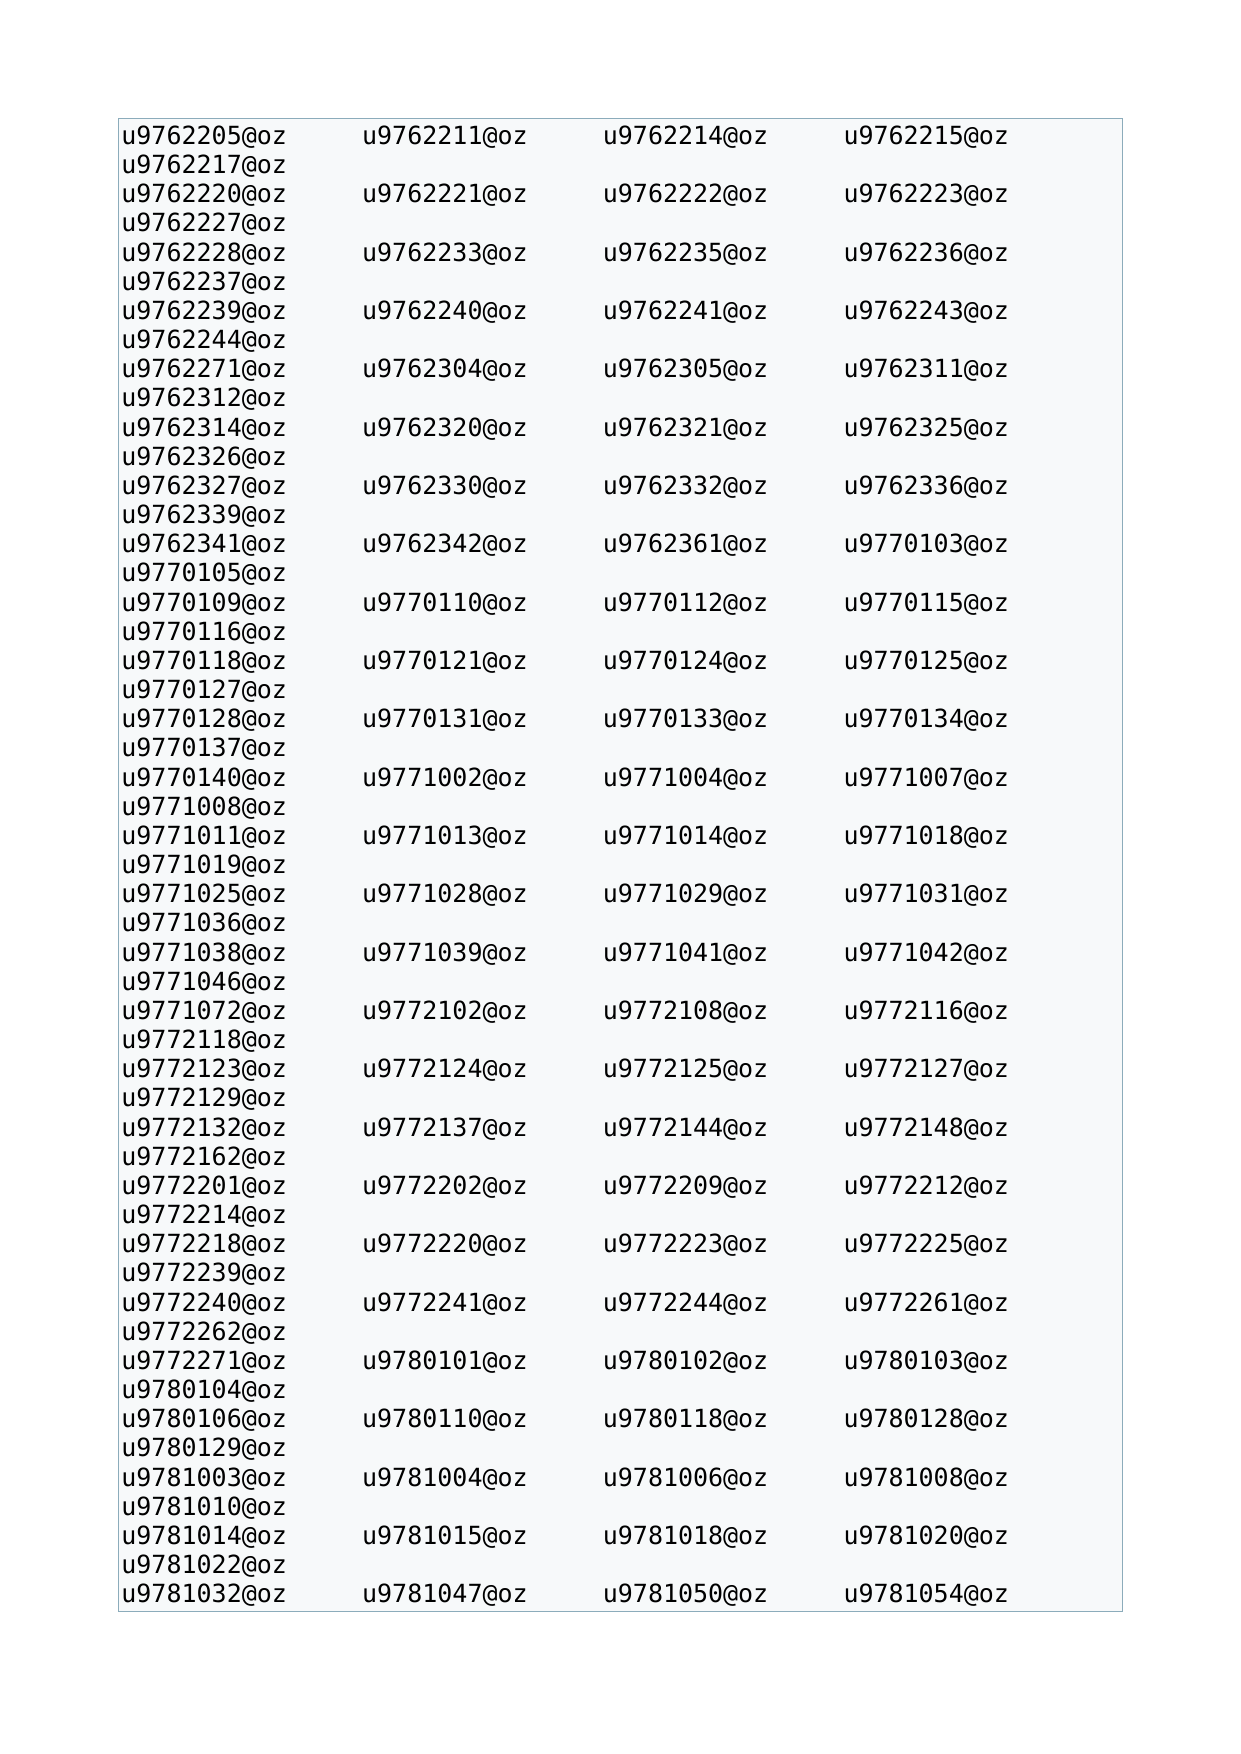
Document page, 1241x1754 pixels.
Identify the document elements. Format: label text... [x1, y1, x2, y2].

text u9762205@oz u9762211@oz u9762214@oz u9762215@oz u9762217@oz u9762220@oz u9762221@oz u9762222@oz u9762223@oz u9762227@oz u9762228@oz u9762233@oz u9762235@oz u9762236@oz u9762237@oz u9762239@oz u9762240@oz u9762241@oz u9762243@oz u9762244@oz u9762271@oz u9762304@oz u9762305@oz u9762311@oz u9762312@oz u9762314@oz u9762320@oz u9762321@oz u9762325@oz u9762326@oz u9762327@oz u9762330@oz u9762332@oz u9762336@oz u9762339@oz u9762341@oz u9762342@oz u9762361@oz u9770103@oz u9770105@oz u9770109@oz u9770110@oz u9770112@oz u9770115@oz u9770116@oz u9770118@oz u9770121@oz u9770124@oz u9770125@oz u9770127@oz u9770128@oz u9770131@oz u9770133@oz u9770134@oz u9770137@oz u9770140@oz u9771002@oz u9771004@oz u9771007@oz u9771008@oz u9771011@oz u9771013@oz u9771014@oz u9771018@oz u9771019@oz u9771025@oz u9771028@oz u9771029@oz u9771031@oz u9771036@oz u9771038@oz u9771039@oz u9771041@oz u9771042@oz u9771046@oz u9771072@oz u9772102@oz u9772108@oz u9772116@oz u9772118@oz u9772123@oz u9772124@oz u9772125@oz u9772127@oz u9772129@oz u9772132@oz u9772137@oz u9772144@oz u9772148@oz u9772162@oz u9772201@oz u9772202@oz u9772209@oz u9772212@oz u9772214@oz u9772218@oz u9772220@oz u9772223@oz u9772225@oz u9772239@oz u9772240@oz u9772241@oz u9772244@oz u9772261@oz u9772262@oz u9772271@oz u9780101@oz u9780102@oz u9780103@oz u9780104@oz u9780106@oz u9780110@oz u9780118@oz u9780128@oz u9780129@oz u9781003@oz u9781004@oz u9781006@oz u9781008@oz u9781010@oz u9781014@oz u9781015@oz u9781018@oz u9781020@oz u9781022@oz u9781032@oz u9781047@oz u9781050@oz u9781054@oz [119, 119, 1122, 1611]
